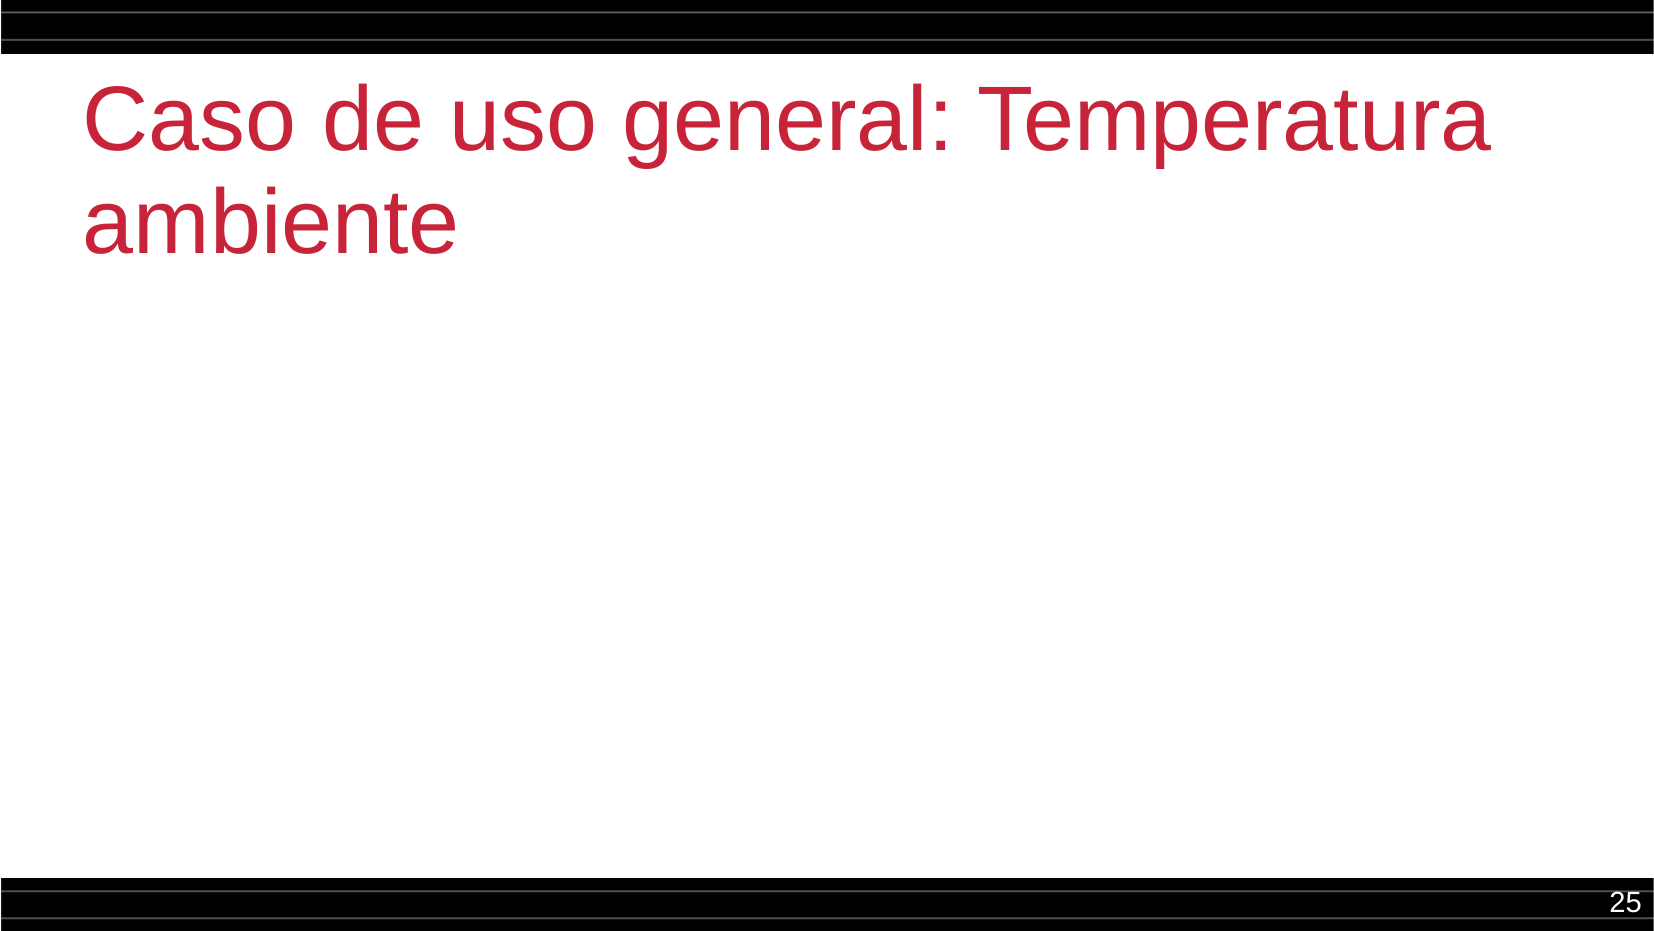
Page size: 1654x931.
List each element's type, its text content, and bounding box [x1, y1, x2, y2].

picture [1, 878, 1654, 931]
title Caso de uso general: Temperatura ambiente [82, 67, 1571, 273]
picture [1, 0, 1654, 54]
